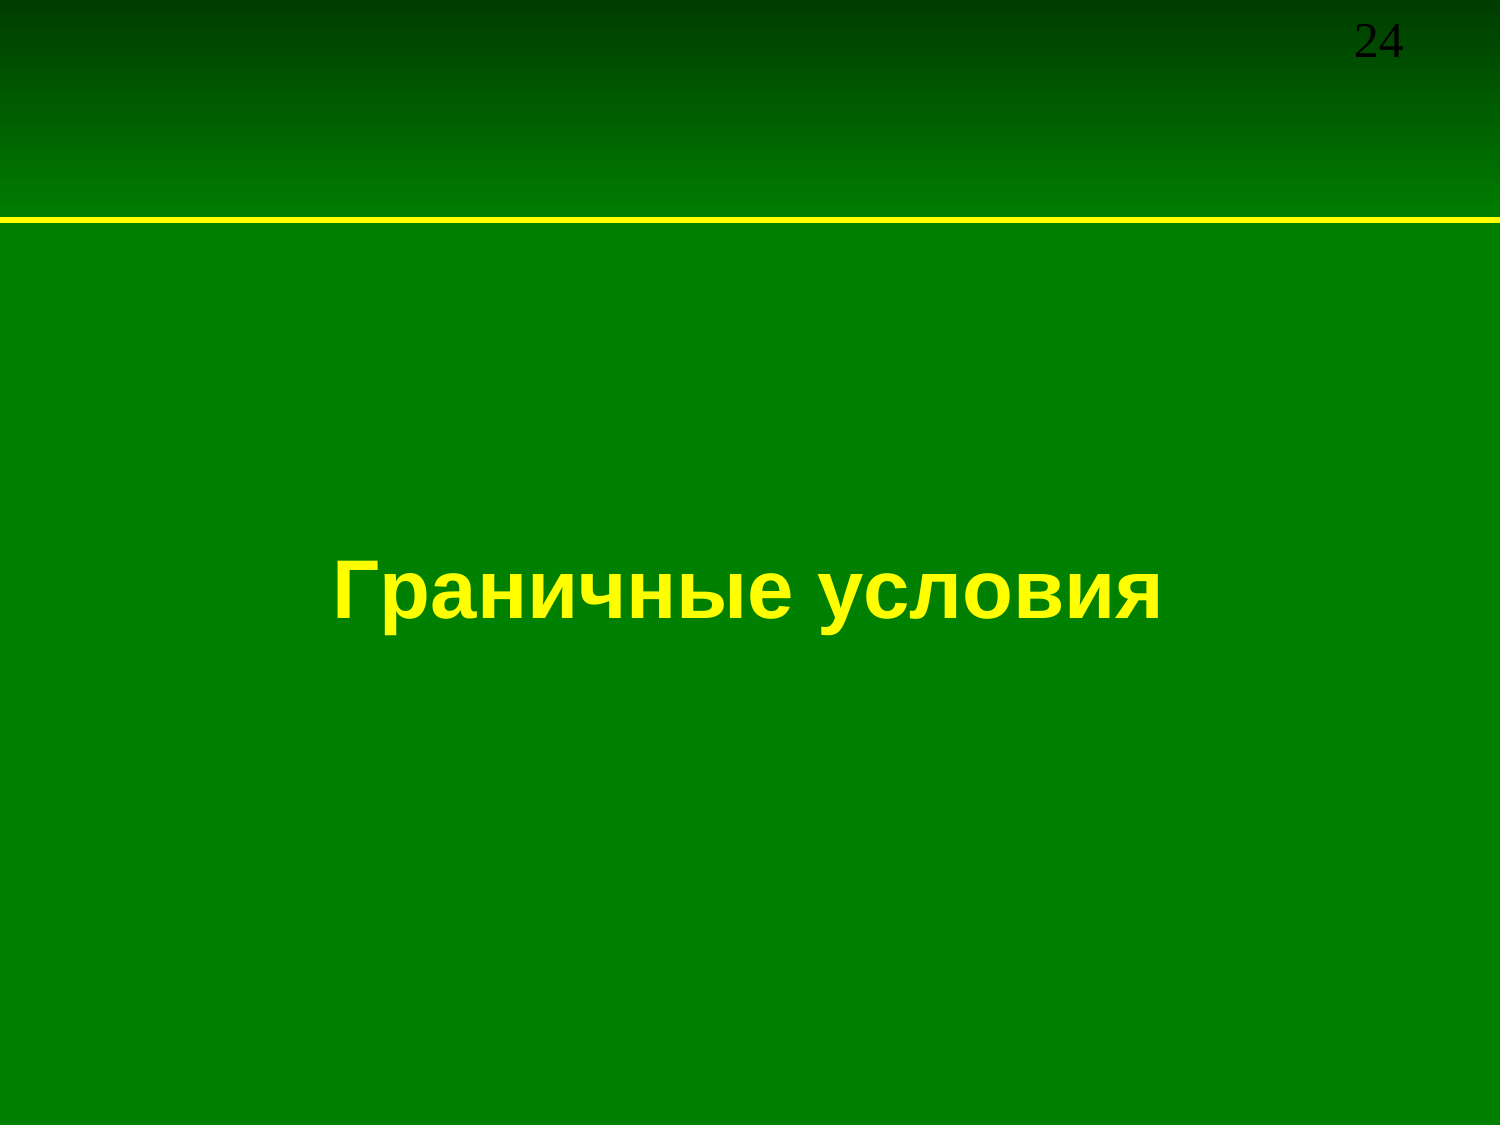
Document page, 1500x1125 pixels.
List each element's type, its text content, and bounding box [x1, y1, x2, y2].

text_box Граничные условия [17, 385, 1481, 785]
